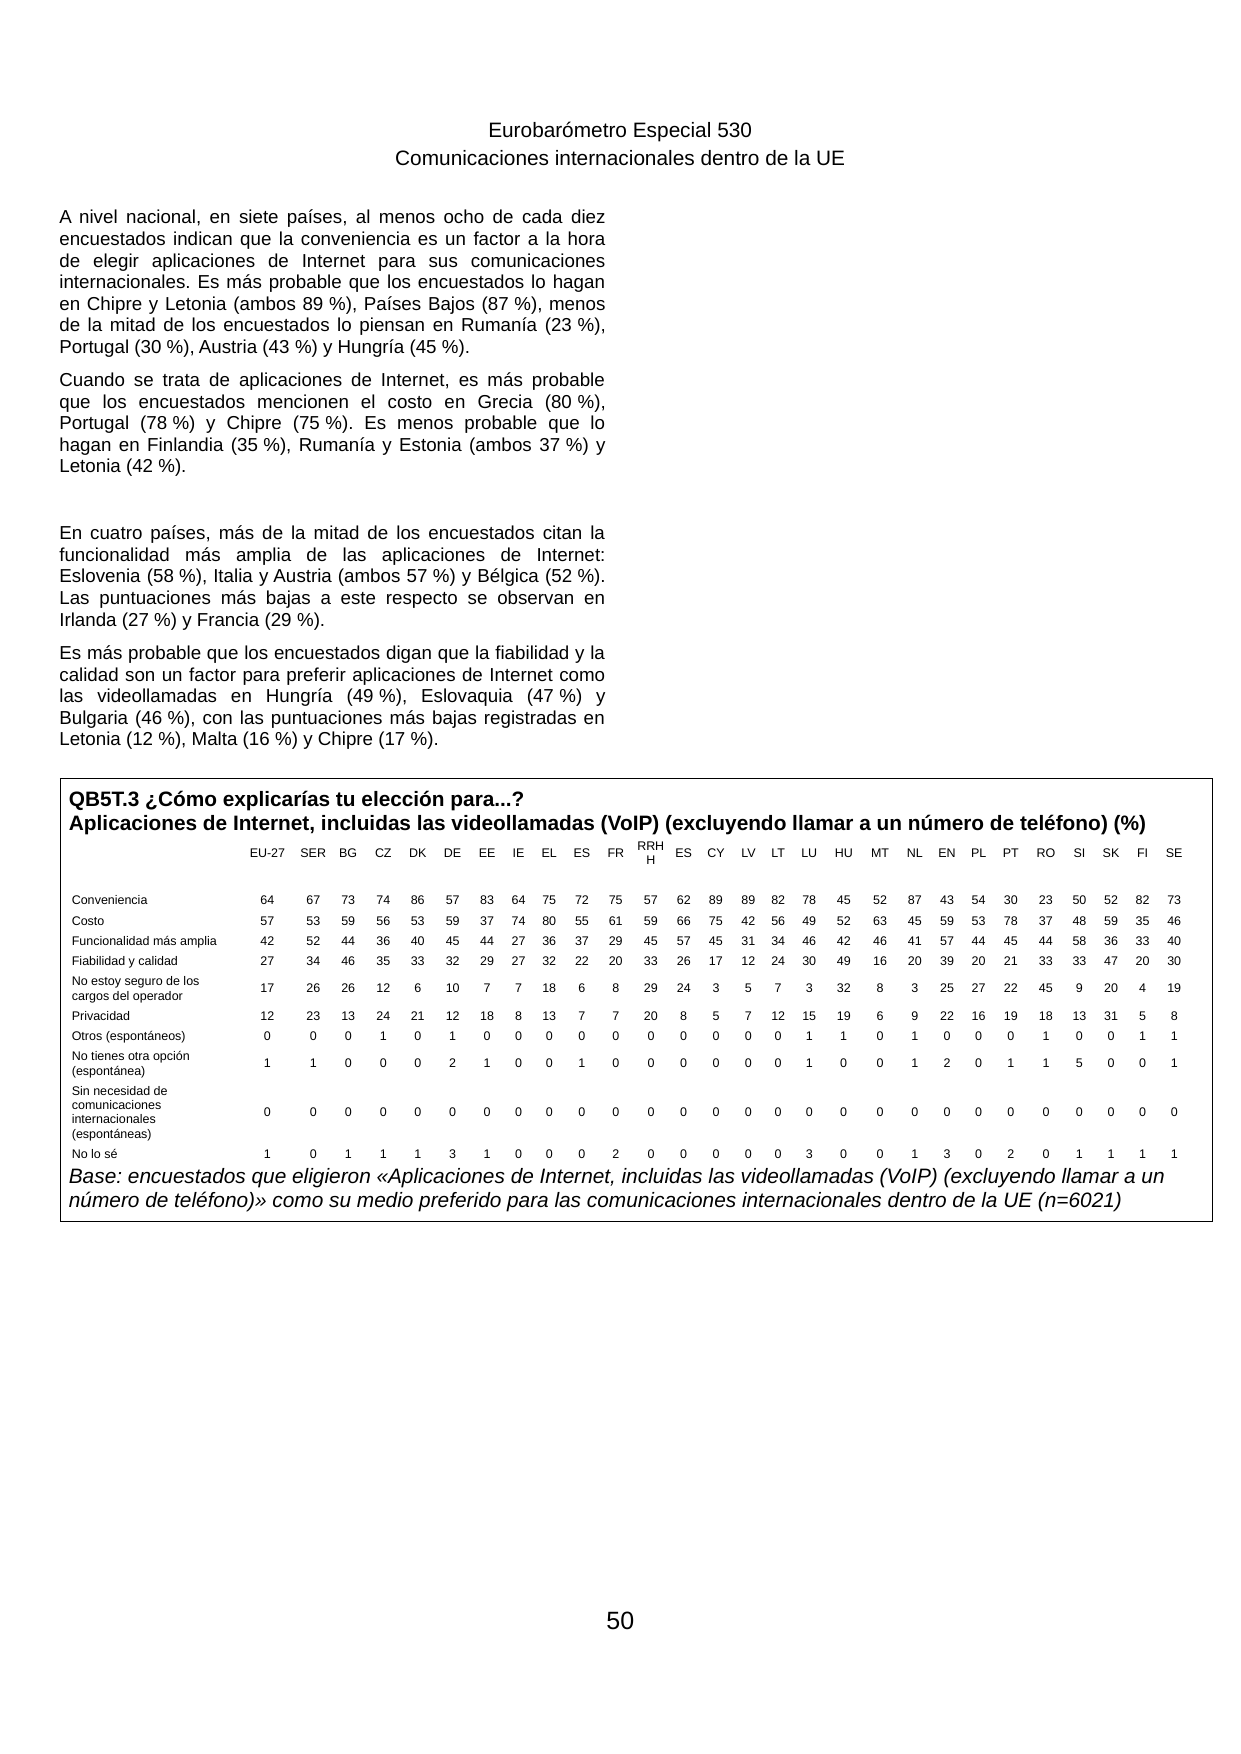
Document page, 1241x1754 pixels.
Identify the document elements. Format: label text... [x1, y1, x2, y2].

table_cell 0 [330, 1080, 366, 1144]
table_cell [669, 870, 698, 890]
table_cell [599, 870, 632, 890]
table_cell 0 [599, 1026, 632, 1046]
table_cell 1 [565, 1046, 598, 1080]
table_cell 7 [470, 971, 504, 1005]
table_cell 0 [470, 1026, 504, 1046]
table_cell 0 [698, 1046, 733, 1080]
table_cell 0 [633, 1046, 669, 1080]
table_cell 52 [1094, 890, 1128, 910]
table_header SI [1064, 835, 1094, 870]
table_cell [400, 870, 435, 890]
table_header DK [400, 835, 435, 870]
table_cell 1 [825, 1026, 862, 1046]
table_cell 52 [862, 890, 898, 910]
table_cell No lo sé [69, 1144, 238, 1164]
table_cell 15 [793, 1005, 825, 1026]
table_cell [1027, 870, 1064, 890]
table_header EL [533, 835, 565, 870]
table_cell 10 [435, 971, 470, 1005]
table_cell 0 [366, 1046, 400, 1080]
table_header BG [330, 835, 366, 870]
table_header RO [1027, 835, 1064, 870]
table_cell 21 [400, 1005, 435, 1026]
table_cell 7 [599, 1005, 632, 1026]
table_cell 59 [1094, 910, 1128, 930]
table_cell 0 [963, 1046, 994, 1080]
table_header RRHH [633, 835, 669, 870]
table_cell 33 [633, 951, 669, 971]
table_cell 0 [565, 1080, 598, 1144]
table_cell 1 [1064, 1144, 1094, 1164]
table_cell 30 [793, 951, 825, 971]
table_cell 74 [504, 910, 533, 930]
table_cell 0 [1157, 1080, 1191, 1144]
table_cell 75 [698, 910, 733, 930]
table_cell 0 [763, 1080, 793, 1144]
table_cell 0 [763, 1144, 793, 1164]
table_cell [296, 870, 330, 890]
table_cell 46 [862, 930, 898, 951]
table_cell 1 [1128, 1144, 1157, 1164]
table_cell Otros (espontáneos) [69, 1026, 238, 1046]
table_cell 0 [330, 1026, 366, 1046]
table_cell 39 [931, 951, 962, 971]
table_cell Costo [69, 910, 238, 930]
table_cell 45 [994, 930, 1027, 951]
table_cell 17 [698, 951, 733, 971]
table_cell 0 [669, 1144, 698, 1164]
table_cell 54 [963, 890, 994, 910]
table_cell 5 [733, 971, 763, 1005]
table_cell 0 [862, 1046, 898, 1080]
table_cell 43 [931, 890, 962, 910]
table_cell 0 [296, 1144, 330, 1164]
table_cell 74 [366, 890, 400, 910]
table_cell 4 [1128, 971, 1157, 1005]
table_cell 44 [470, 930, 504, 951]
table_cell 3 [698, 971, 733, 1005]
table_cell [733, 870, 763, 890]
table_cell 35 [366, 951, 400, 971]
table_cell 1 [1027, 1026, 1064, 1046]
table_cell 27 [504, 930, 533, 951]
table_cell 2 [435, 1046, 470, 1080]
table_cell 40 [400, 930, 435, 951]
table_cell 1 [1157, 1144, 1191, 1164]
table_header EN [931, 835, 962, 870]
table_cell 0 [400, 1080, 435, 1144]
table_cell 46 [793, 930, 825, 951]
table_cell 42 [825, 930, 862, 951]
table_cell 0 [504, 1026, 533, 1046]
table_cell 1 [470, 1144, 504, 1164]
table_cell 29 [633, 971, 669, 1005]
table_cell 66 [669, 910, 698, 930]
table_cell 0 [862, 1144, 898, 1164]
table_cell 0 [504, 1080, 533, 1144]
table_cell 12 [435, 1005, 470, 1026]
table_cell [633, 870, 669, 890]
table_cell 46 [330, 951, 366, 971]
table_cell 29 [470, 951, 504, 971]
table_cell 1 [330, 1144, 366, 1164]
table_cell 1 [898, 1046, 931, 1080]
table_cell 0 [963, 1080, 994, 1144]
table_cell 49 [825, 951, 862, 971]
table_cell 40 [1157, 930, 1191, 951]
table_cell 20 [1094, 971, 1128, 1005]
table_cell 44 [330, 930, 366, 951]
table_cell 89 [698, 890, 733, 910]
table_cell 2 [994, 1144, 1027, 1164]
table_cell 0 [533, 1144, 565, 1164]
table_cell 20 [599, 951, 632, 971]
table_cell 16 [963, 1005, 994, 1026]
table_cell 0 [1094, 1046, 1128, 1080]
table_cell 73 [330, 890, 366, 910]
table_cell 46 [1157, 910, 1191, 930]
table_cell 0 [1027, 1144, 1064, 1164]
table_cell 62 [669, 890, 698, 910]
table_cell [238, 870, 296, 890]
table_cell 47 [1094, 951, 1128, 971]
table_cell 3 [898, 971, 931, 1005]
table_header ES [565, 835, 598, 870]
table_cell [470, 870, 504, 890]
table_cell 19 [994, 1005, 1027, 1026]
text Aplicaciones de Internet, incluidas las videollamadas (VoIP) (excluyendo llamar a un número de teléfono) (%) [69, 811, 1203, 835]
table_header ES [669, 835, 698, 870]
table_cell 64 [504, 890, 533, 910]
table_cell 0 [763, 1026, 793, 1046]
table_cell 20 [963, 951, 994, 971]
table_cell 22 [994, 971, 1027, 1005]
table_cell 0 [1064, 1026, 1094, 1046]
table_cell 0 [400, 1026, 435, 1046]
table_cell [1128, 870, 1157, 890]
table_cell 1 [994, 1046, 1027, 1080]
table_header SK [1094, 835, 1128, 870]
table_cell 0 [733, 1046, 763, 1080]
table_cell Funcionalidad más amplia [69, 930, 238, 951]
table_cell 41 [898, 930, 931, 951]
table_cell 2 [599, 1144, 632, 1164]
table_cell No tienes otra opción (espontánea) [69, 1046, 238, 1080]
table_cell 1 [366, 1026, 400, 1046]
table_cell 45 [698, 930, 733, 951]
table_cell 0 [1128, 1046, 1157, 1080]
table_cell 0 [994, 1080, 1027, 1144]
table_cell 1 [793, 1026, 825, 1046]
table_cell 3 [435, 1144, 470, 1164]
table_cell 0 [793, 1080, 825, 1144]
table_cell 7 [504, 971, 533, 1005]
table_cell 18 [1027, 1005, 1064, 1026]
table_cell 26 [296, 971, 330, 1005]
table_cell 20 [633, 1005, 669, 1026]
table_header PT [994, 835, 1027, 870]
table_cell [533, 870, 565, 890]
table_cell 37 [1027, 910, 1064, 930]
table_cell 0 [669, 1080, 698, 1144]
table_cell 45 [898, 910, 931, 930]
text A nivel nacional, en siete países, al menos ocho de cada diez encuestados indican que la conveniencia es un factor a la hora de elegir aplicaciones de Internet para sus comunicaciones internacionales. Es más probable que los encuestados lo hagan en Chipre y Letonia (ambos 89 %), Países Bajos (87 %), menos de la mitad de los encuestados lo piensan en Rumanía (23 %), Portugal (30 %), Austria (43 %) y Hungría (45 %). [59, 206, 605, 357]
table_cell [994, 870, 1027, 890]
table_cell 22 [565, 951, 598, 971]
table_cell 29 [599, 930, 632, 951]
table_cell 3 [793, 1144, 825, 1164]
table_cell 0 [1027, 1080, 1064, 1144]
table_cell 87 [898, 890, 931, 910]
table_cell 12 [763, 1005, 793, 1026]
table_cell 0 [565, 1144, 598, 1164]
table_cell 8 [669, 1005, 698, 1026]
table_cell [898, 870, 931, 890]
table_cell 1 [1027, 1046, 1064, 1080]
table_cell [1094, 870, 1128, 890]
table_cell 8 [1157, 1005, 1191, 1026]
table_cell 13 [330, 1005, 366, 1026]
table_cell [963, 870, 994, 890]
table_header LV [733, 835, 763, 870]
table_cell 0 [599, 1046, 632, 1080]
table_cell 19 [1157, 971, 1191, 1005]
table_cell 16 [862, 951, 898, 971]
table_cell 5 [1128, 1005, 1157, 1026]
table_cell 30 [994, 890, 1027, 910]
table_cell 0 [733, 1026, 763, 1046]
table_cell 0 [238, 1026, 296, 1046]
table_cell Conveniencia [69, 890, 238, 910]
table_cell 57 [931, 930, 962, 951]
table_cell 1 [1094, 1144, 1128, 1164]
table_cell 5 [698, 1005, 733, 1026]
table_cell 57 [633, 890, 669, 910]
table_cell 72 [565, 890, 598, 910]
table_cell 31 [1094, 1005, 1128, 1026]
table_cell 0 [963, 1026, 994, 1046]
table_cell 24 [669, 971, 698, 1005]
table_cell 0 [470, 1080, 504, 1144]
table_cell 0 [296, 1026, 330, 1046]
table_cell 17 [238, 971, 296, 1005]
table_cell 67 [296, 890, 330, 910]
table_cell 42 [238, 930, 296, 951]
table_cell 0 [296, 1080, 330, 1144]
text Base: encuestados que eligieron «Aplicaciones de Internet, incluidas las videollamadas (VoIP) (excluyendo llamar a un número de teléfono)» como su medio preferido para las comunicaciones internacionales dentro de la UE (n=6021) [69, 1164, 1203, 1212]
table_cell [69, 870, 238, 890]
table_cell 83 [470, 890, 504, 910]
table_cell Fiabilidad y calidad [69, 951, 238, 971]
table_cell 44 [1027, 930, 1064, 951]
table_cell 82 [763, 890, 793, 910]
table_cell 1 [793, 1046, 825, 1080]
table_cell 0 [533, 1046, 565, 1080]
table_header EE [470, 835, 504, 870]
table_cell 53 [400, 910, 435, 930]
table_header EU-27 [238, 835, 296, 870]
table_header NL [898, 835, 931, 870]
table_cell 1 [238, 1046, 296, 1080]
table_cell 18 [533, 971, 565, 1005]
table_cell 27 [504, 951, 533, 971]
table_cell 1 [1157, 1046, 1191, 1080]
table_cell 58 [1064, 930, 1094, 951]
text Cuando se trata de aplicaciones de Internet, es más probable que los encuestados mencionen el costo en Grecia (80 %), Portugal (78 %) y Chipre (75 %). Es menos probable que lo hagan en Finlandia (35 %), Rumanía y Estonia (ambos 37 %) y Letonia (42 %). [59, 369, 605, 477]
table_cell 21 [994, 951, 1027, 971]
table_cell 59 [330, 910, 366, 930]
table_cell 3 [793, 971, 825, 1005]
table_cell 0 [400, 1046, 435, 1080]
table_cell 0 [963, 1144, 994, 1164]
table_cell No estoy seguro de los cargos del operador [69, 971, 238, 1005]
table_header LU [793, 835, 825, 870]
table_cell 1 [400, 1144, 435, 1164]
table_cell 1 [470, 1046, 504, 1080]
table_cell 0 [931, 1080, 962, 1144]
table_cell 9 [1064, 971, 1094, 1005]
table_cell 36 [533, 930, 565, 951]
table_cell [330, 870, 366, 890]
table_cell 0 [330, 1046, 366, 1080]
table_cell 22 [931, 1005, 962, 1026]
table_cell 0 [504, 1046, 533, 1080]
table_cell 33 [1027, 951, 1064, 971]
table_cell 0 [862, 1080, 898, 1144]
table_cell 59 [435, 910, 470, 930]
table_cell 86 [400, 890, 435, 910]
table_cell 18 [470, 1005, 504, 1026]
table_cell 13 [533, 1005, 565, 1026]
table_cell 59 [633, 910, 669, 930]
table_cell 75 [533, 890, 565, 910]
table_cell 82 [1128, 890, 1157, 910]
table_cell 0 [238, 1080, 296, 1144]
table_cell 1 [435, 1026, 470, 1046]
table_cell 64 [238, 890, 296, 910]
table_cell 30 [1157, 951, 1191, 971]
table_header FR [599, 835, 632, 870]
table_cell 1 [1157, 1026, 1191, 1046]
table_cell 0 [733, 1144, 763, 1164]
table_cell Sin necesidad de comunicaciones internacionales (espontáneas) [69, 1080, 238, 1144]
table_cell 20 [898, 951, 931, 971]
table_cell 0 [633, 1026, 669, 1046]
table_cell [504, 870, 533, 890]
table_cell 0 [504, 1144, 533, 1164]
table_cell 26 [669, 951, 698, 971]
table_cell 33 [400, 951, 435, 971]
table_cell 63 [862, 910, 898, 930]
table_cell 3 [931, 1144, 962, 1164]
table_cell 23 [296, 1005, 330, 1026]
table_cell 0 [565, 1026, 598, 1046]
table_cell 0 [698, 1026, 733, 1046]
table_cell 6 [400, 971, 435, 1005]
table_cell [565, 870, 598, 890]
table_cell 75 [599, 890, 632, 910]
table_cell 12 [238, 1005, 296, 1026]
table_cell 0 [435, 1080, 470, 1144]
table_cell 24 [366, 1005, 400, 1026]
table_header FI [1128, 835, 1157, 870]
table_cell 0 [931, 1026, 962, 1046]
table_cell 52 [296, 930, 330, 951]
table_cell 12 [733, 951, 763, 971]
table_cell 0 [825, 1144, 862, 1164]
table_cell 6 [565, 971, 598, 1005]
table_cell 0 [698, 1144, 733, 1164]
table_cell 27 [238, 951, 296, 971]
table_cell 27 [963, 971, 994, 1005]
table_cell [698, 870, 733, 890]
text En cuatro países, más de la mitad de los encuestados citan la funcionalidad más amplia de las aplicaciones de Internet: Eslovenia (58 %), Italia y Austria (ambos 57 %) y Bélgica (52 %). Las puntuaciones más bajas a este respecto se observan en Irlanda (27 %) y Francia (29 %). [59, 522, 605, 630]
table_cell Privacidad [69, 1005, 238, 1026]
table_cell 57 [435, 890, 470, 910]
table_cell 1 [898, 1026, 931, 1046]
table_cell 0 [763, 1046, 793, 1080]
table_cell 31 [733, 930, 763, 951]
table_cell 8 [504, 1005, 533, 1026]
table_cell [825, 870, 862, 890]
table_cell 19 [825, 1005, 862, 1026]
table_cell 33 [1128, 930, 1157, 951]
table_cell 20 [1128, 951, 1157, 971]
table_cell 45 [435, 930, 470, 951]
table_cell 8 [862, 971, 898, 1005]
table_cell 36 [366, 930, 400, 951]
table_cell [366, 870, 400, 890]
table_header SE [1157, 835, 1191, 870]
table_cell 45 [633, 930, 669, 951]
table_cell 0 [1094, 1080, 1128, 1144]
table_cell 1 [238, 1144, 296, 1164]
table_cell 32 [533, 951, 565, 971]
table_cell 56 [763, 910, 793, 930]
table_cell 35 [1128, 910, 1157, 930]
table_cell 7 [733, 1005, 763, 1026]
table_cell 59 [931, 910, 962, 930]
table_cell 73 [1157, 890, 1191, 910]
table_cell 0 [669, 1026, 698, 1046]
table_cell 42 [733, 910, 763, 930]
table_cell 1 [296, 1046, 330, 1080]
table_cell 0 [698, 1080, 733, 1144]
table_header PL [963, 835, 994, 870]
table_header SER [296, 835, 330, 870]
table_cell 24 [763, 951, 793, 971]
table_cell 55 [565, 910, 598, 930]
table_cell 26 [330, 971, 366, 1005]
table_header HU [825, 835, 862, 870]
table_cell 37 [565, 930, 598, 951]
table_cell 12 [366, 971, 400, 1005]
table_cell 0 [533, 1080, 565, 1144]
table_cell 0 [994, 1026, 1027, 1046]
table_cell 0 [669, 1046, 698, 1080]
table_cell 7 [763, 971, 793, 1005]
table_cell 45 [825, 890, 862, 910]
table_cell 78 [793, 890, 825, 910]
table_cell 0 [825, 1046, 862, 1080]
table_header DE [435, 835, 470, 870]
table_cell 0 [366, 1080, 400, 1144]
table_cell 0 [533, 1026, 565, 1046]
table_cell 0 [733, 1080, 763, 1144]
table_cell 80 [533, 910, 565, 930]
table_cell 25 [931, 971, 962, 1005]
table_cell 8 [599, 971, 632, 1005]
table_cell 45 [1027, 971, 1064, 1005]
table_cell 5 [1064, 1046, 1094, 1080]
table_cell 49 [793, 910, 825, 930]
table_cell 1 [1128, 1026, 1157, 1046]
table_cell 9 [898, 1005, 931, 1026]
table_cell 37 [470, 910, 504, 930]
table_cell [793, 870, 825, 890]
text QB5T.3 ¿Cómo explicarías tu elección para...? [69, 787, 1203, 811]
table_cell [435, 870, 470, 890]
table_cell 0 [862, 1026, 898, 1046]
table_cell 53 [296, 910, 330, 930]
table_cell 57 [669, 930, 698, 951]
table_cell 78 [994, 910, 1027, 930]
table_cell 7 [565, 1005, 598, 1026]
table_cell 2 [931, 1046, 962, 1080]
table_cell [931, 870, 962, 890]
table_cell 1 [898, 1144, 931, 1164]
table_header [69, 835, 238, 870]
table_cell 53 [963, 910, 994, 930]
table_cell 56 [366, 910, 400, 930]
table_cell 0 [1064, 1080, 1094, 1144]
text Es más probable que los encuestados digan que la fiabilidad y la calidad son un factor para preferir aplicaciones de Internet como las videollamadas en Hungría (49 %), Eslovaquia (47 %) y Bulgaria (46 %), con las puntuaciones más bajas registradas en Letonia (12 %), Malta (16 %) y Chipre (17 %). [59, 642, 605, 750]
table_header CY [698, 835, 733, 870]
table_cell 0 [825, 1080, 862, 1144]
table_cell 48 [1064, 910, 1094, 930]
table_cell 0 [633, 1080, 669, 1144]
table_cell 0 [898, 1080, 931, 1144]
table_cell 13 [1064, 1005, 1094, 1026]
table_cell 0 [633, 1144, 669, 1164]
table_cell 32 [825, 971, 862, 1005]
table_cell 89 [733, 890, 763, 910]
table_cell 36 [1094, 930, 1128, 951]
table_cell 52 [825, 910, 862, 930]
table_cell [1064, 870, 1094, 890]
table_cell 61 [599, 910, 632, 930]
table_cell 57 [238, 910, 296, 930]
table_cell 0 [599, 1080, 632, 1144]
table_cell 50 [1064, 890, 1094, 910]
table_cell 1 [366, 1144, 400, 1164]
table_cell 44 [963, 930, 994, 951]
table_cell 0 [1128, 1080, 1157, 1144]
table_header IE [504, 835, 533, 870]
table_cell [862, 870, 898, 890]
table_cell 0 [1094, 1026, 1128, 1046]
table_header LT [763, 835, 793, 870]
table_cell [1157, 870, 1191, 890]
table_cell [763, 870, 793, 890]
table_cell 34 [763, 930, 793, 951]
table_header MT [862, 835, 898, 870]
table_cell 32 [435, 951, 470, 971]
table_cell 33 [1064, 951, 1094, 971]
table_cell 6 [862, 1005, 898, 1026]
table_cell 23 [1027, 890, 1064, 910]
table_cell 34 [296, 951, 330, 971]
table_header CZ [366, 835, 400, 870]
